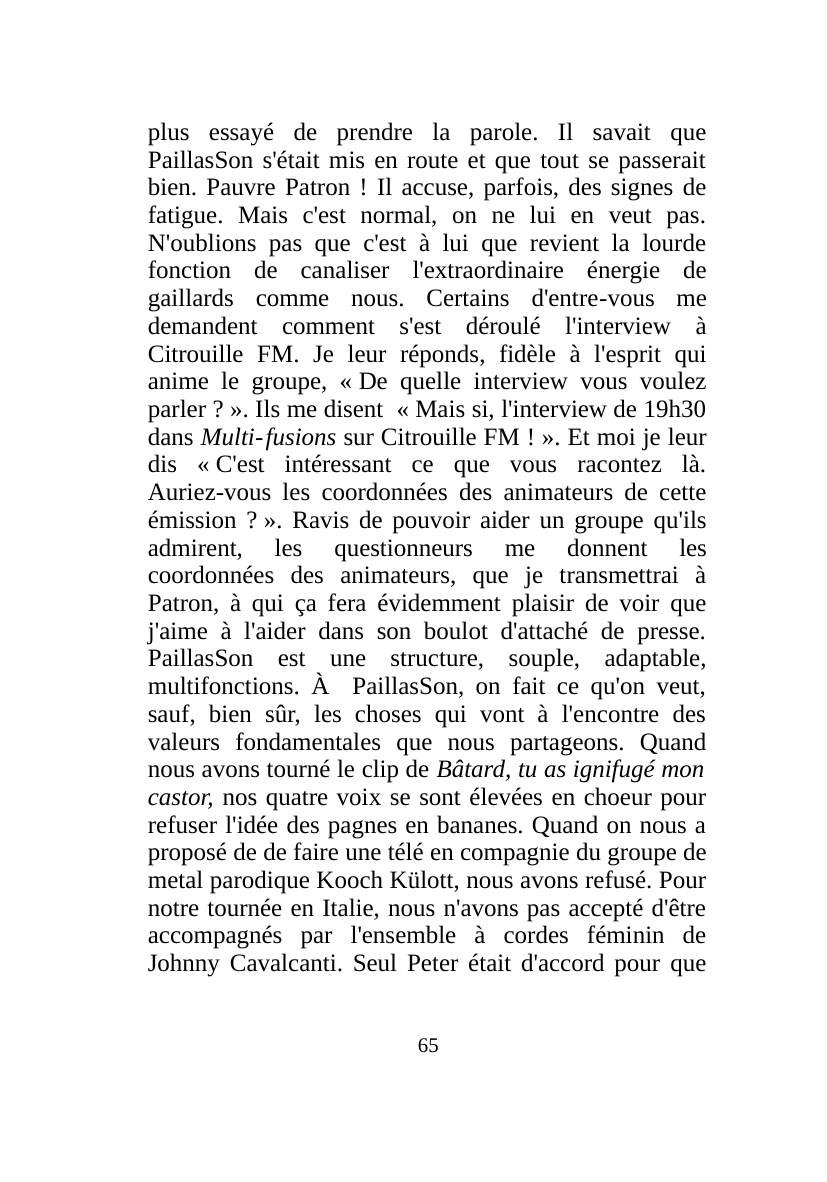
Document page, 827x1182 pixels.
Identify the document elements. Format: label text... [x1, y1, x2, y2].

text plus essayé de prendre la parole. Il savait que PaillasSon s'était mis en route et que tout se passerait bien. Pauvre Patron ! Il accuse, parfois, des signes de fatigue. Mais c'est normal, on ne lui en veut pas. N'oublions pas que c'est à lui que revient la lourde fonction de canaliser l'extraordinaire énergie de gaillards comme nous. Certains d'entre‑vous me demandent comment s'est déroulé l'interview à Citrouille FM. Je leur réponds, fidèle à l'esprit qui anime le groupe, « De quelle interview vous voulez parler ? ». Ils me disent « Mais si, l'interview de 19h30 dans Multi‑fusions sur Citrouille FM ! ». Et moi je leur dis « C'est intéressant ce que vous racontez là. Auriez‑vous les coordonnées des animateurs de cette émission ? ». Ravis de pouvoir aider un groupe qu'ils admirent, les questionneurs me donnent les coordonnées des animateurs, que je transmettrai à Patron, à qui ça fera évidemment plaisir de voir que j'aime à l'aider dans son boulot d'attaché de presse. PaillasSon est une structure, souple, adaptable, multifonctions. À PaillasSon, on fait ce qu'on veut, sauf, bien sûr, les choses qui vont à l'encontre des valeurs fondamentales que nous partageons. Quand nous avons tourné le clip de Bâtard, tu as ignifugé mon castor, nos quatre voix se sont élevées en choeur pour refuser l'idée des pagnes en bananes. Quand on nous a proposé de de faire une télé en compagnie du groupe de metal parodique Kooch Külott, nous avons refusé. Pour notre tournée en Italie, nous n'avons pas accepté d'être accompagnés par l'ensemble à cordes féminin de Johnny Cavalcanti. Seul Peter était d'accord pour que [148, 118, 707, 977]
